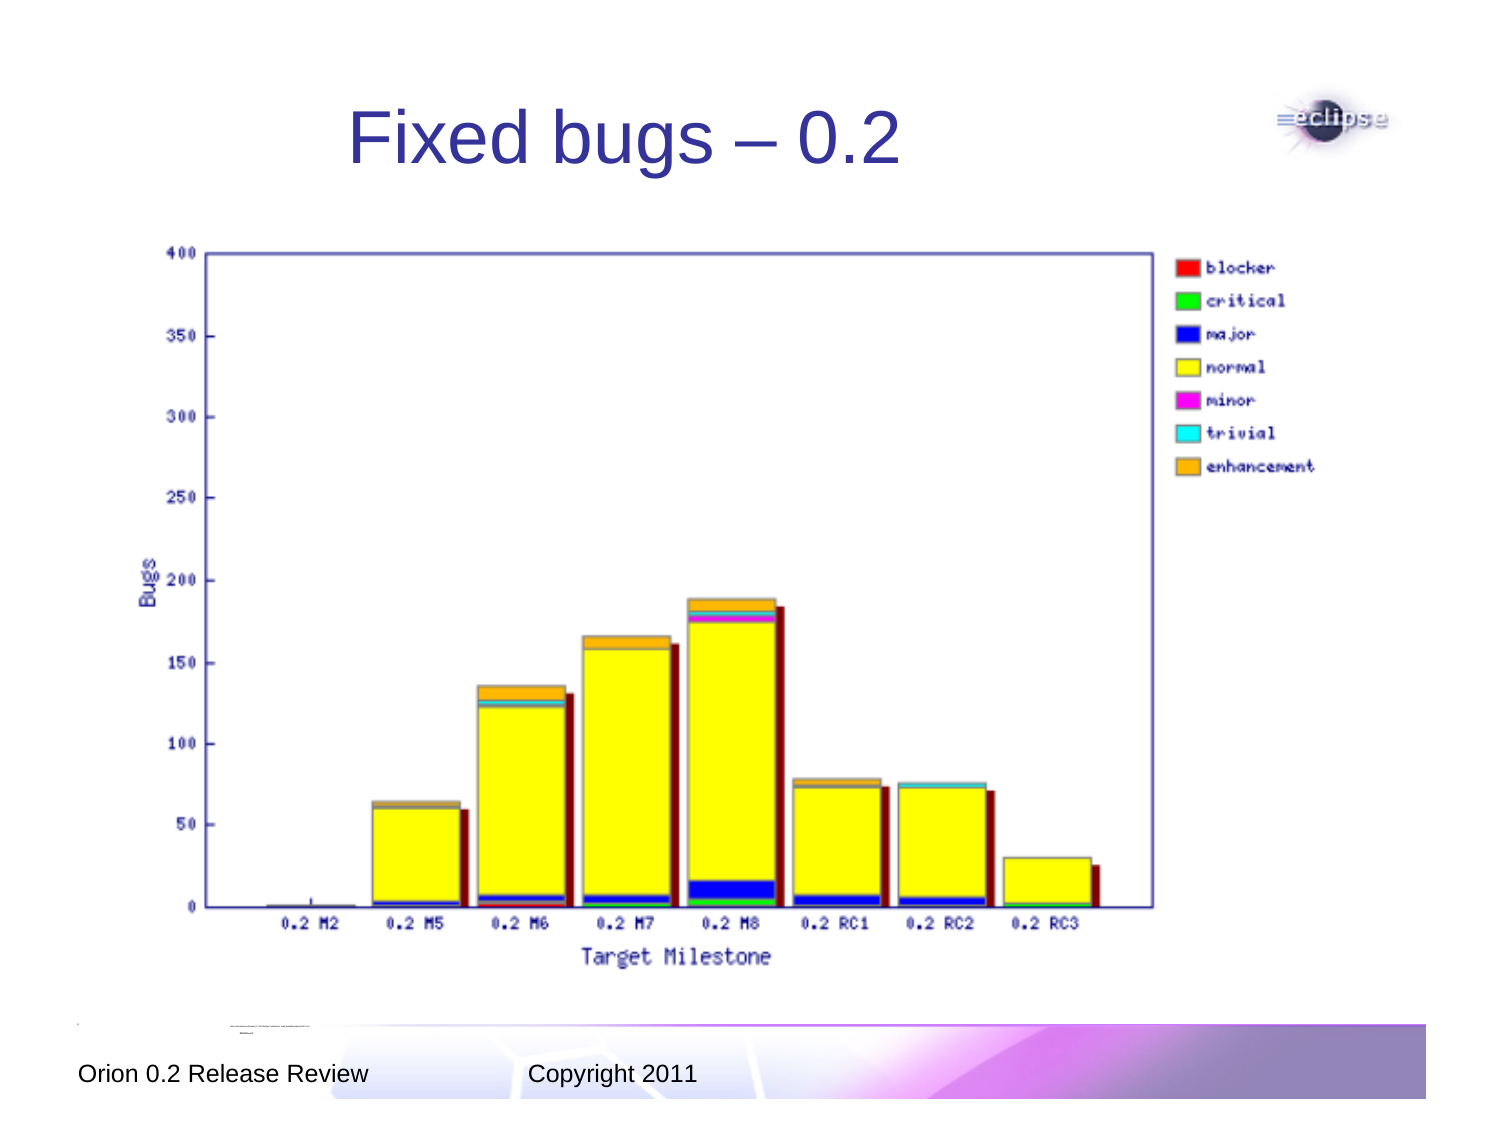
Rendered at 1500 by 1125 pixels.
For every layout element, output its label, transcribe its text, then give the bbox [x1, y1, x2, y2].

picture [112, 224, 1351, 976]
picture [1257, 42, 1408, 193]
picture [225, 1024, 1426, 1099]
title Fixed bugs – 0.2 [74, 45, 1176, 233]
